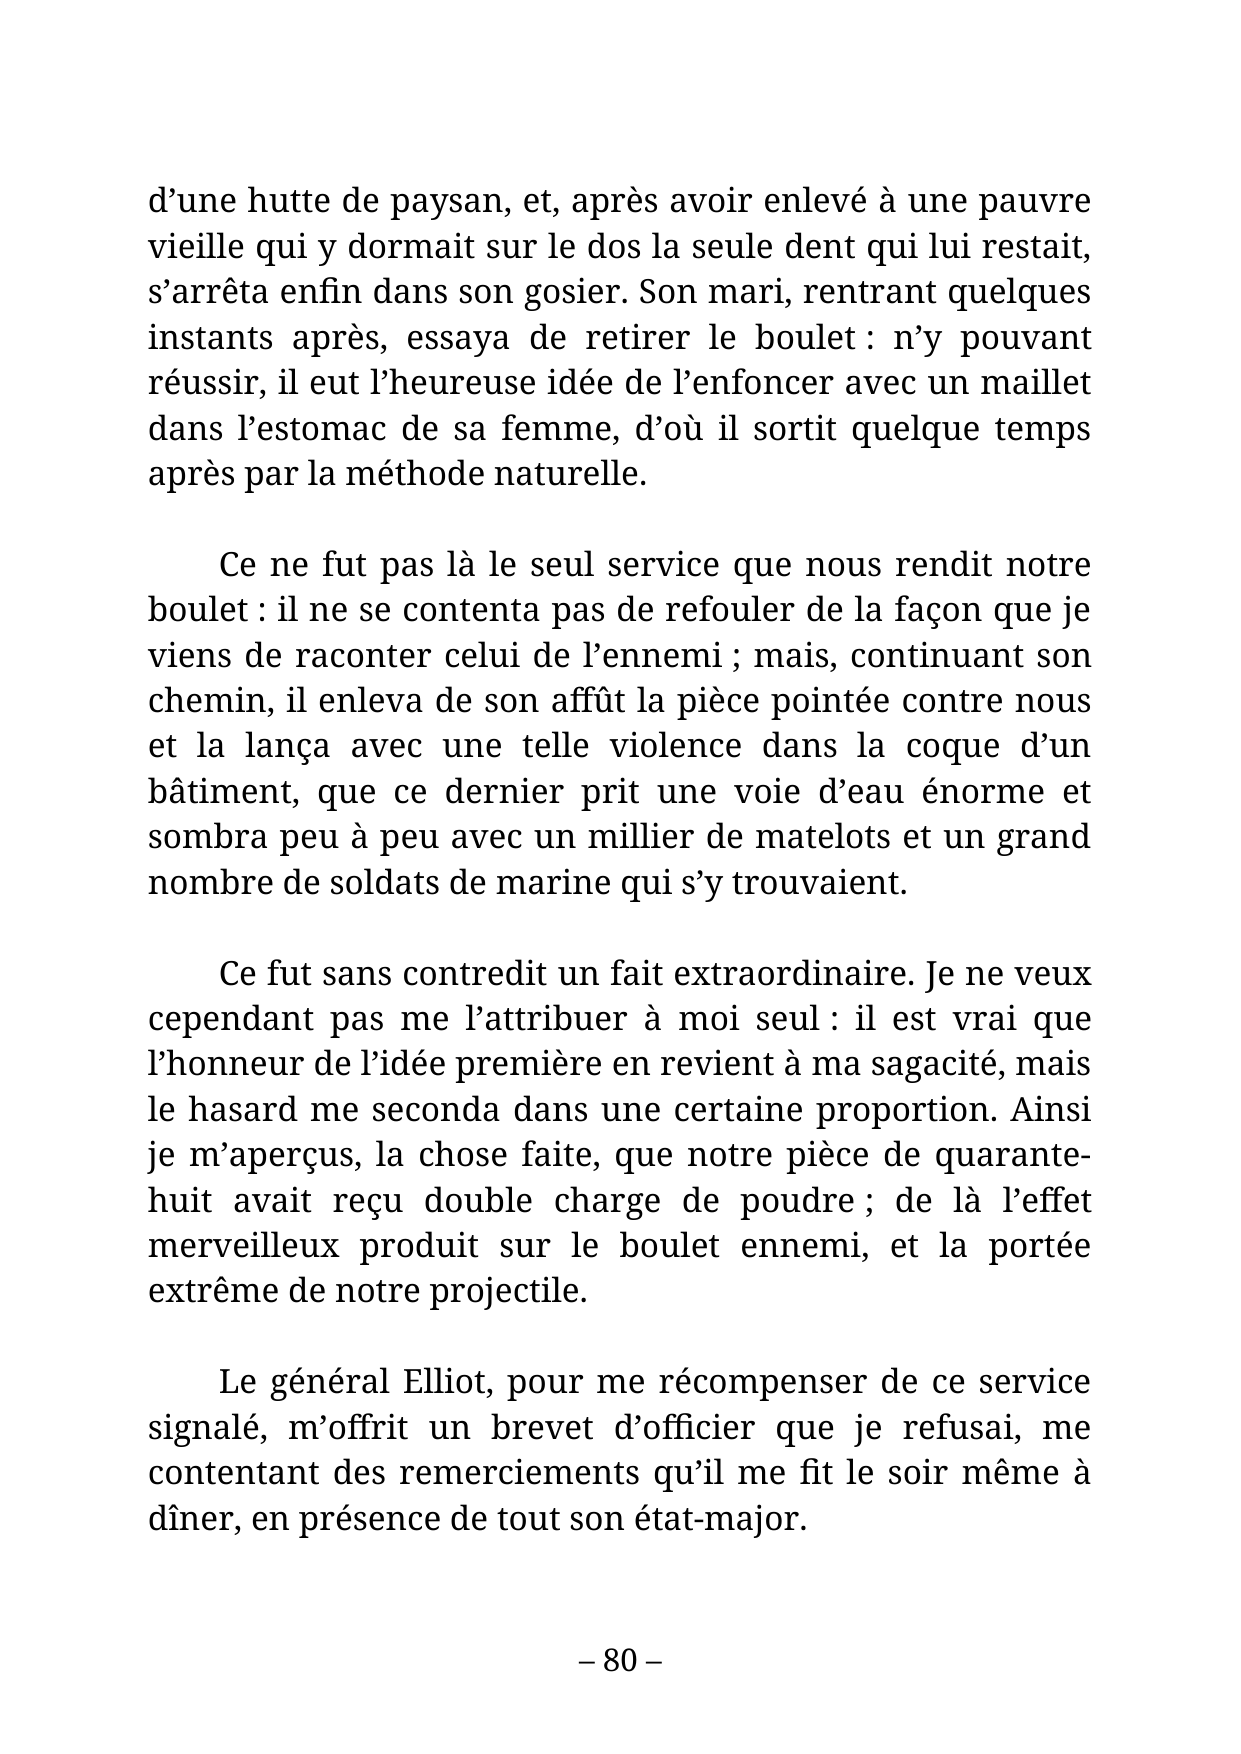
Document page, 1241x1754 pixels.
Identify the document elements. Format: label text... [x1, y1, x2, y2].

text d’une hutte de paysan, et, après avoir enlevé à une pauvre vieille qui y dormait sur le dos la seule dent qui lui restait, s’arrêta enfin dans son gosier. Son mari, rentrant quelques instants après, essaya de retirer le boulet : n’y pouvant réussir, il eut l’heureuse idée de l’enfoncer avec un maillet dans l’estomac de sa femme, d’où il sortit quelque temps après par la méthode naturelle. [148, 177, 1092, 495]
text Ce ne fut pas là le seul service que nous rendit notre boulet : il ne se contenta pas de refouler de la façon que je viens de raconter celui de l’ennemi ; mais, continuant son chemin, il enleva de son affût la pièce pointée contre nous et la lança avec une telle violence dans la coque d’un bâtiment, que ce dernier prit une voie d’eau énorme et sombra peu à peu avec un millier de matelots et un grand nombre de soldats de marine qui s’y trouvaient. [148, 541, 1092, 904]
text Le général Elliot, pour me récompenser de ce service signalé, m’offrit un brevet d’officier que je refusai, me contentant des remerciements qu’il me fit le soir même à dîner, en présence de tout son état-major. [148, 1358, 1092, 1540]
text Ce fut sans contredit un fait extraordinaire. Je ne veux cependant pas me l’attribuer à moi seul : il est vrai que l’honneur de l’idée première en revient à ma sagacité, mais le hasard me seconda dans une certaine proportion. Ainsi je m’aperçus, la chose faite, que notre pièce de quarante-huit avait reçu double charge de poudre ; de là l’effet merveilleux produit sur le boulet ennemi, et la portée extrême de notre projectile. [148, 949, 1092, 1313]
